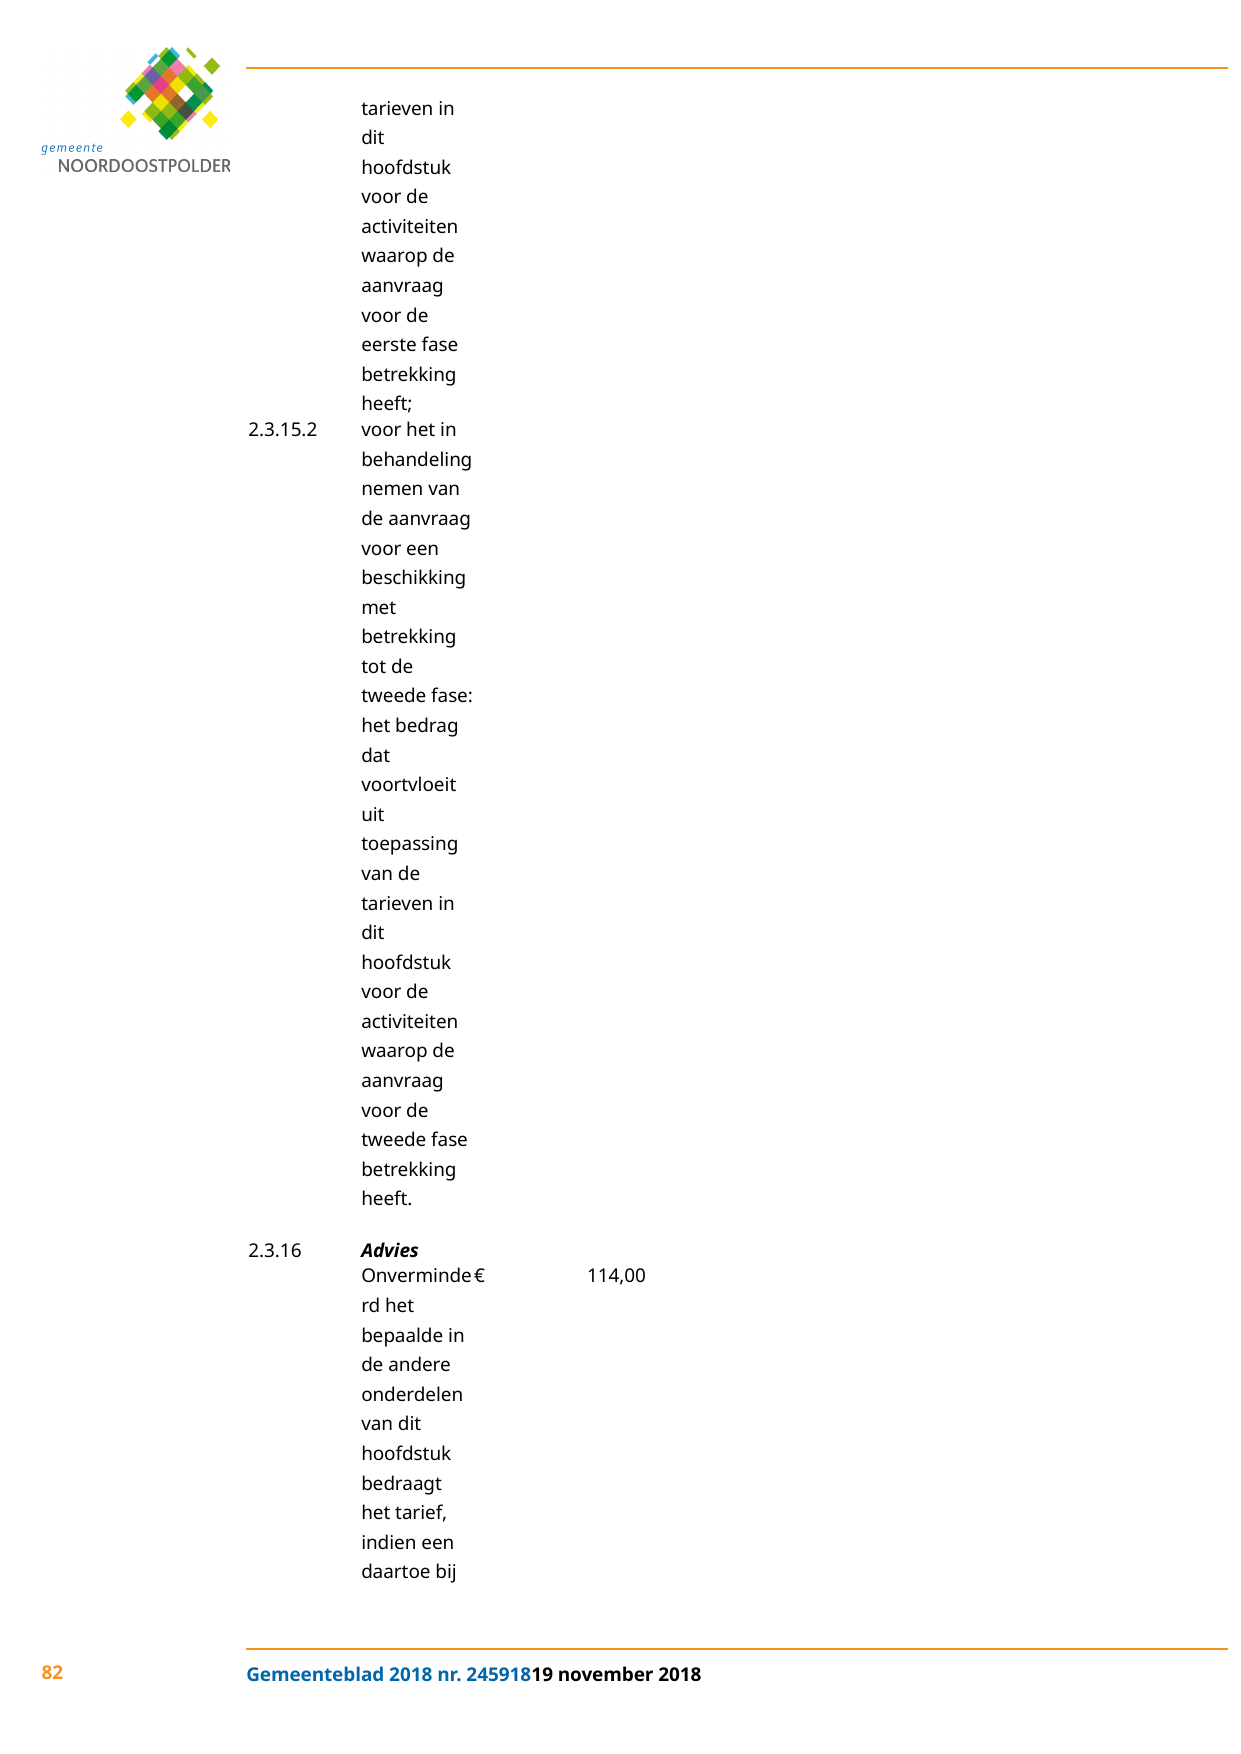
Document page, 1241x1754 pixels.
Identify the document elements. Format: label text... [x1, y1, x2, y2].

picture [41, 47, 231, 172]
table_cell 114,00 [587, 1263, 700, 1584]
table_cell [587, 416, 700, 1211]
table_cell € [474, 1263, 587, 1584]
table_cell [587, 95, 700, 416]
table_cell [248, 1211, 700, 1237]
table_cell [474, 95, 587, 416]
table_cell [248, 95, 361, 416]
table_cell [248, 1263, 361, 1584]
table_cell voor het in behandeling nemen van de aanvraag voor een beschikking met betrekking tot de tweede fase: het bedrag dat voortvloeit uit toepassing van de tarieven in dit hoofdstuk voor de activiteiten waarop de aanvraag voor de tweede fase betrekking heeft. [361, 416, 474, 1211]
table_cell [474, 416, 587, 1211]
table_cell tarieven in dit hoofdstuk voor de activiteiten waarop de aanvraag voor de eerste fase betrekking heeft; [361, 95, 474, 416]
table_cell Advies [361, 1237, 700, 1263]
table_cell Onverminderd het bepaalde in de andere onderdelen van dit hoofdstuk bedraagt het tarief, indien een daartoe bij [361, 1263, 474, 1584]
table_cell 2.3.16 [248, 1237, 361, 1263]
table_cell 2.3.15.2 [248, 416, 361, 1211]
